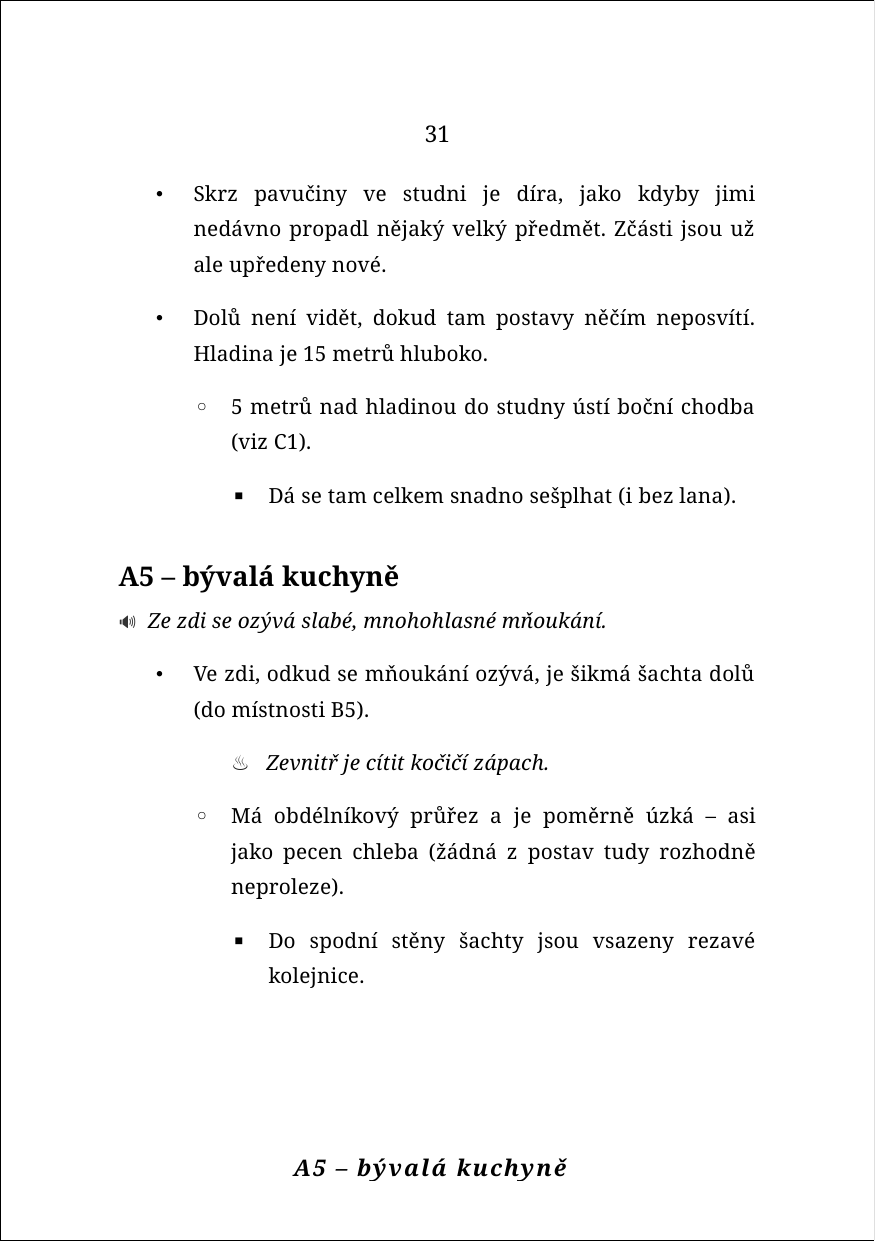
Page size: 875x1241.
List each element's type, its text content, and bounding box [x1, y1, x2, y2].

list Má obdélníkový průřez a⁠ je poměrně úzká – asi jako pecen chleba (žádná z⁠ postav tudy rozhodně neproleze). [193, 801, 756, 901]
list Dá se tam celkem snadno sešplhat (i⁠ bez lana). [231, 481, 756, 509]
list 5 metrů nad hladinou do studny ústí boční chodba (viz C1). [193, 392, 756, 456]
list Ve zdi, odkud se mňoukání ozývá, je šikmá šachta dolů (do místnosti B5). [156, 659, 756, 723]
list Do spodní stěny šachty jsou vsazeny rezavé kolejnice. [231, 926, 756, 990]
text 🔊 Ze zdi se ozývá slabé, mnohohlasné mňoukání. [118, 606, 756, 635]
list Skrz pavučiny ve studni je díra, jako kdyby jimi nedávno propadl nějaký velký předmět. Zčásti jsou už ale upředeny nové. [156, 179, 756, 278]
list ♨ Zevnitř je cítit kočičí zápach. [193, 748, 756, 777]
list Dolů není vidět, dokud tam postavy něčím neposvítí. Hladina je 15 metrů hluboko. [156, 303, 756, 367]
subtitle A5 – bývalá kuchyně [118, 558, 756, 594]
